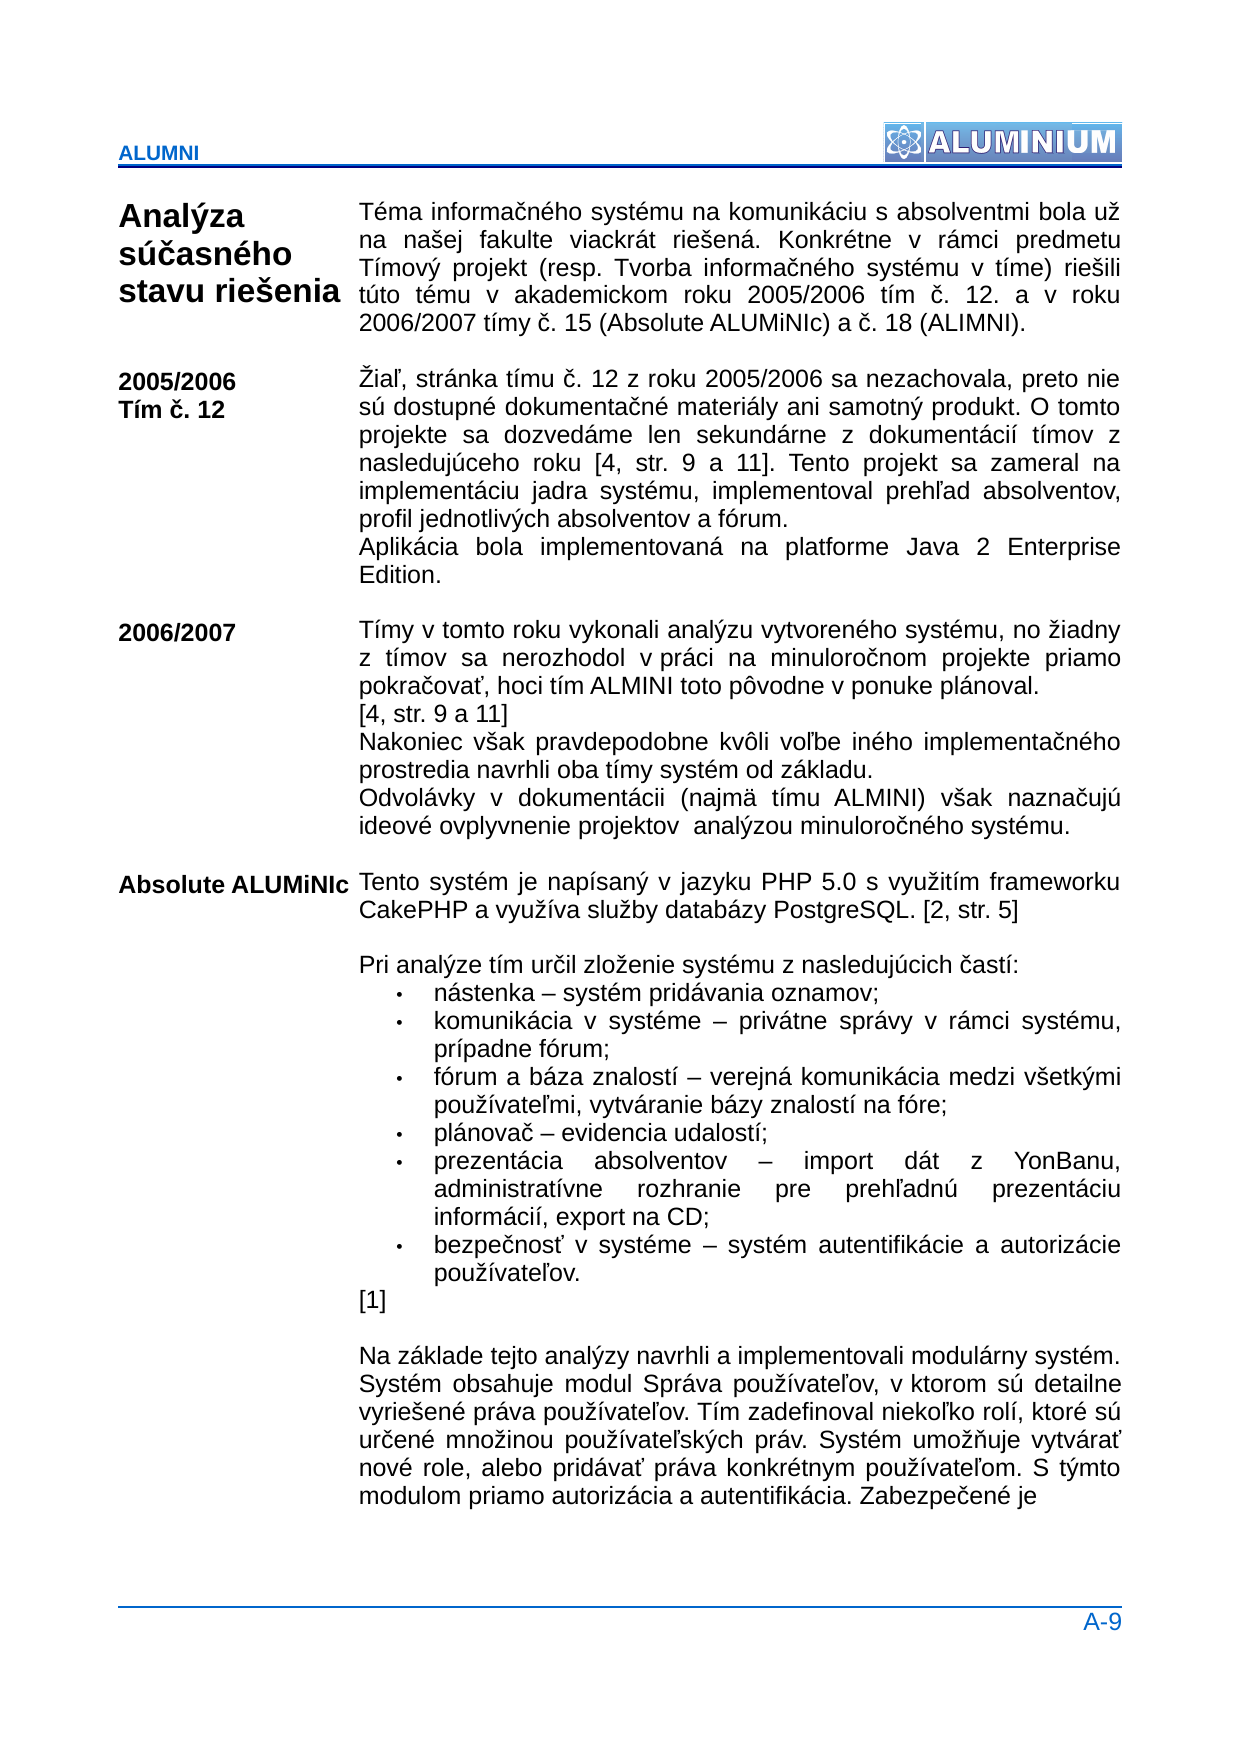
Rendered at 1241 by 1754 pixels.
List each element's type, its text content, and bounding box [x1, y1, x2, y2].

subtitle Analýza súčasného stavu riešenia [118, 198, 358, 309]
text [4, str. 9 a 11] [358, 700, 1122, 728]
text Tento systém je napísaný v jazyku PHP 5.0 s využitím frameworku CakePHP a využíva služby databázy PostgreSQL. [2, str. 5] [358, 868, 1122, 923]
list bezpečnosť v systéme – systém autentifikácie a autorizácie používateľov. [396, 1231, 1122, 1286]
list plánovač – evidencia udalostí; [396, 1119, 1122, 1147]
list fórum a báza znalostí – verejná komunikácia medzi všetkými používateľmi, vytváranie bázy znalostí na fóre; [396, 1063, 1122, 1119]
list prezentácia absolventov – import dát z YonBanu, administratívne rozhranie pre prehľadnú prezentáciu informácií, export na CD; [396, 1147, 1122, 1231]
text Žiaľ, stránka tímu č. 12 z roku 2005/2006 sa nezachovala, preto nie sú dostupné dokumentačné materiály ani samotný produkt. O tomto projekte sa dozvedáme len sekundárne z dokumentácií tímov z nasledujúceho roku [4, str. 9 a 11]. Tento projekt sa zameral na implementáciu jadra systému, implementoval prehľad absolventov, profil jednotlivých absolventov a fórum. [358, 365, 1122, 533]
text Systém obsahuje modul Správa používateľov, v ktorom sú detailne vyriešené práva používateľov. Tím zadefinoval niekoľko rolí, ktoré sú určené množinou používateľských práv. Systém umožňuje vytvárať nové role, alebo pridávať práva konkrétnym používateľom. S týmto modulom priamo autorizácia a autentifikácia. Zabezpečené je [358, 1370, 1122, 1510]
list komunikácia v systéme – privátne správy v rámci systému, prípadne fórum; [396, 1007, 1122, 1063]
text Pri analýze tím určil zloženie systému z nasledujúcich častí: [358, 951, 1122, 979]
text Téma informačného systému na komunikáciu s absolventmi bola už na našej fakulte viackrát riešená. Konkrétne v rámci predmetu Tímový projekt (resp. Tvorba informačného systému v tíme) riešili túto tému v akademickom roku 2005/2006 tím č. 12. a v roku 2006/2007 tímy č. 15 (Absolute ALUMiNIc) a č. 18 (ALIMNI). [358, 198, 1122, 337]
text Odvolávky v dokumentácii (najmä tímu ALMINI) však naznačujú ideové ovplyvnenie projektov analýzou minuloročného systému. [358, 784, 1122, 840]
list nástenka – systém pridávania oznamov; [396, 979, 1122, 1007]
subtitle 2006/2007 [118, 619, 358, 647]
subtitle Absolute ALUMiNIc [118, 870, 358, 898]
text Aplikácia bola implementovaná na platforme Java 2 Enterprise Edition. [358, 533, 1122, 588]
text Tímy v tomto roku vykonali analýzu vytvoreného systému, no žiadny z tímov sa nerozhodol v práci na minuloročnom projekte priamo pokračovať, hoci tím ALMINI toto pôvodne v ponuke plánoval. [358, 616, 1122, 700]
text [1] [358, 1286, 1122, 1314]
subtitle 2005/2006 [118, 368, 358, 396]
text Nakoniec však pravdepodobne kvôli voľbe iného implementačného prostredia navrhli oba tímy systém od základu. [358, 728, 1122, 784]
subtitle Tím č. 12 [118, 396, 358, 424]
text Na základe tejto analýzy navrhli a implementovali modulárny systém. [358, 1342, 1122, 1370]
